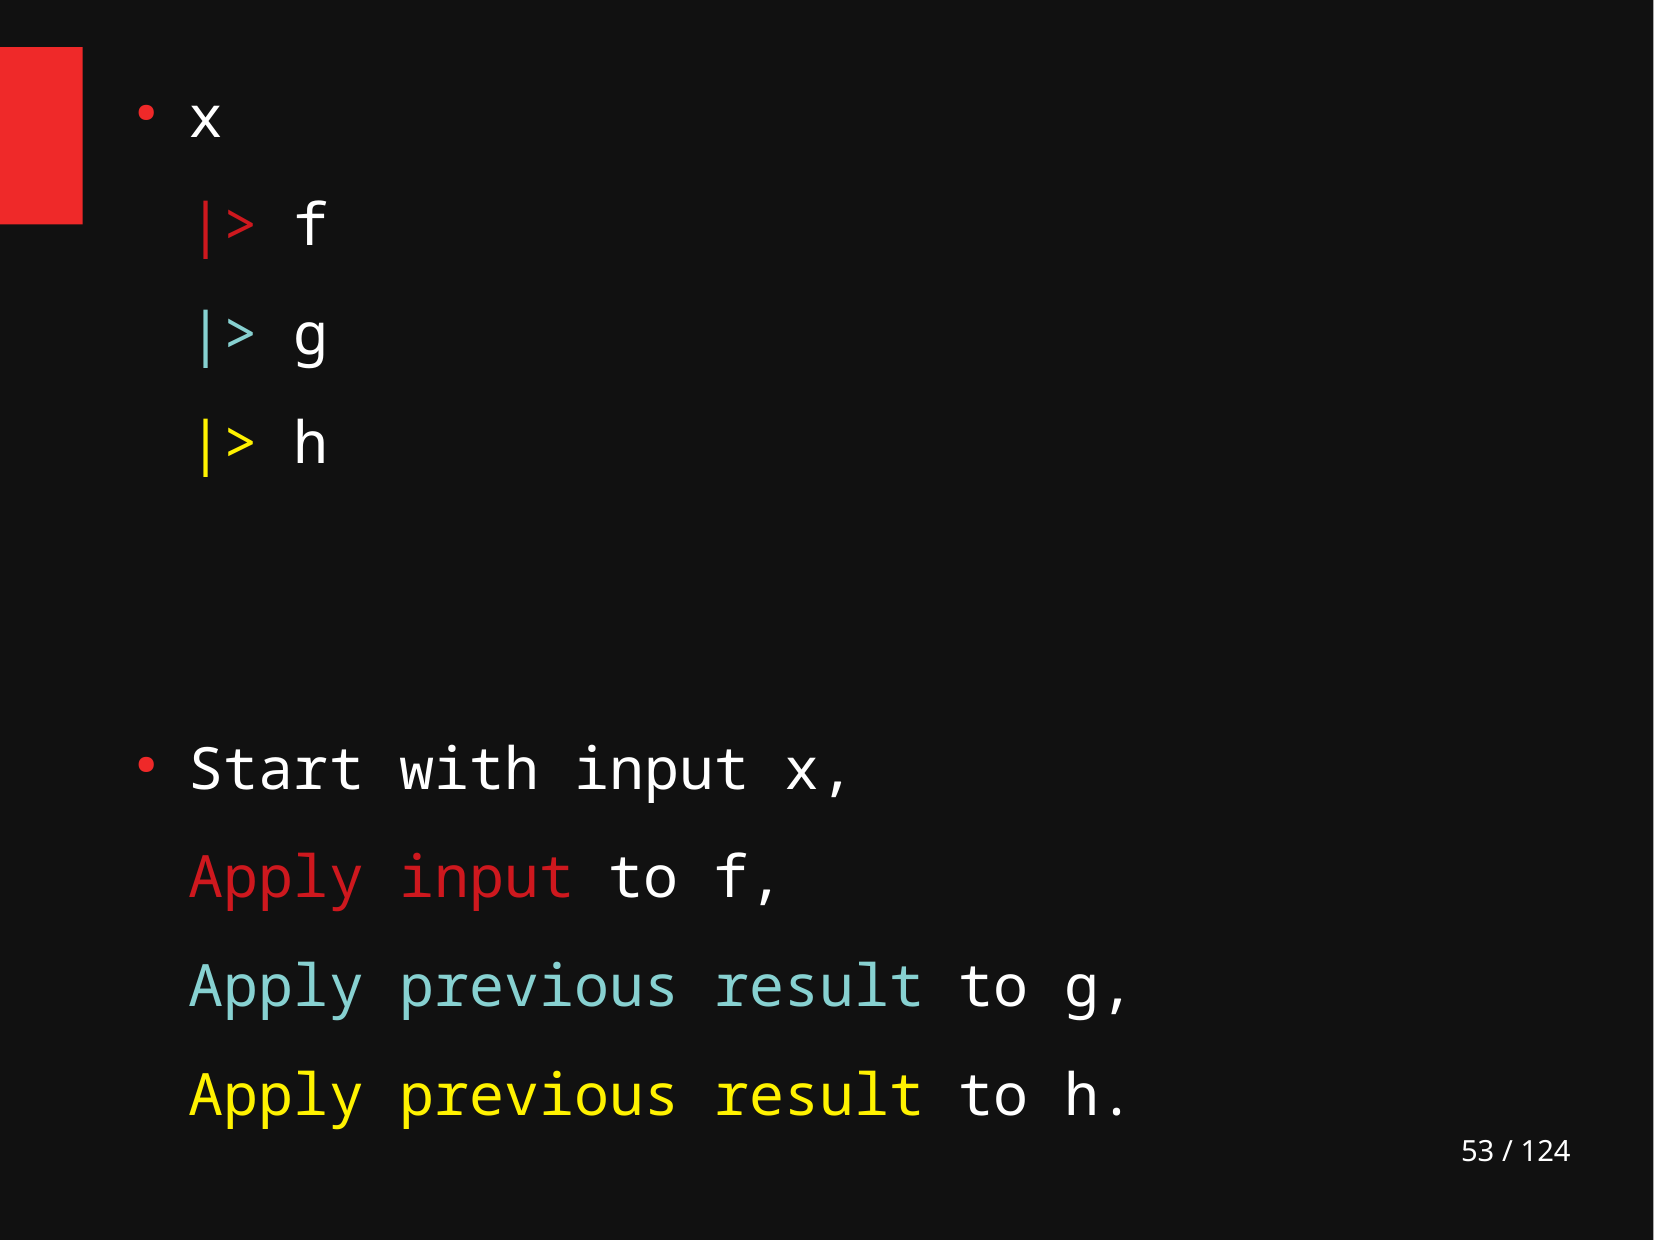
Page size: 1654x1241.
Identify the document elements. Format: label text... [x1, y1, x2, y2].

list x |> f |> g |> h Start with input x, Apply input to f, Apply previous result to g, Apply previous result to h. [118, 75, 1536, 1074]
